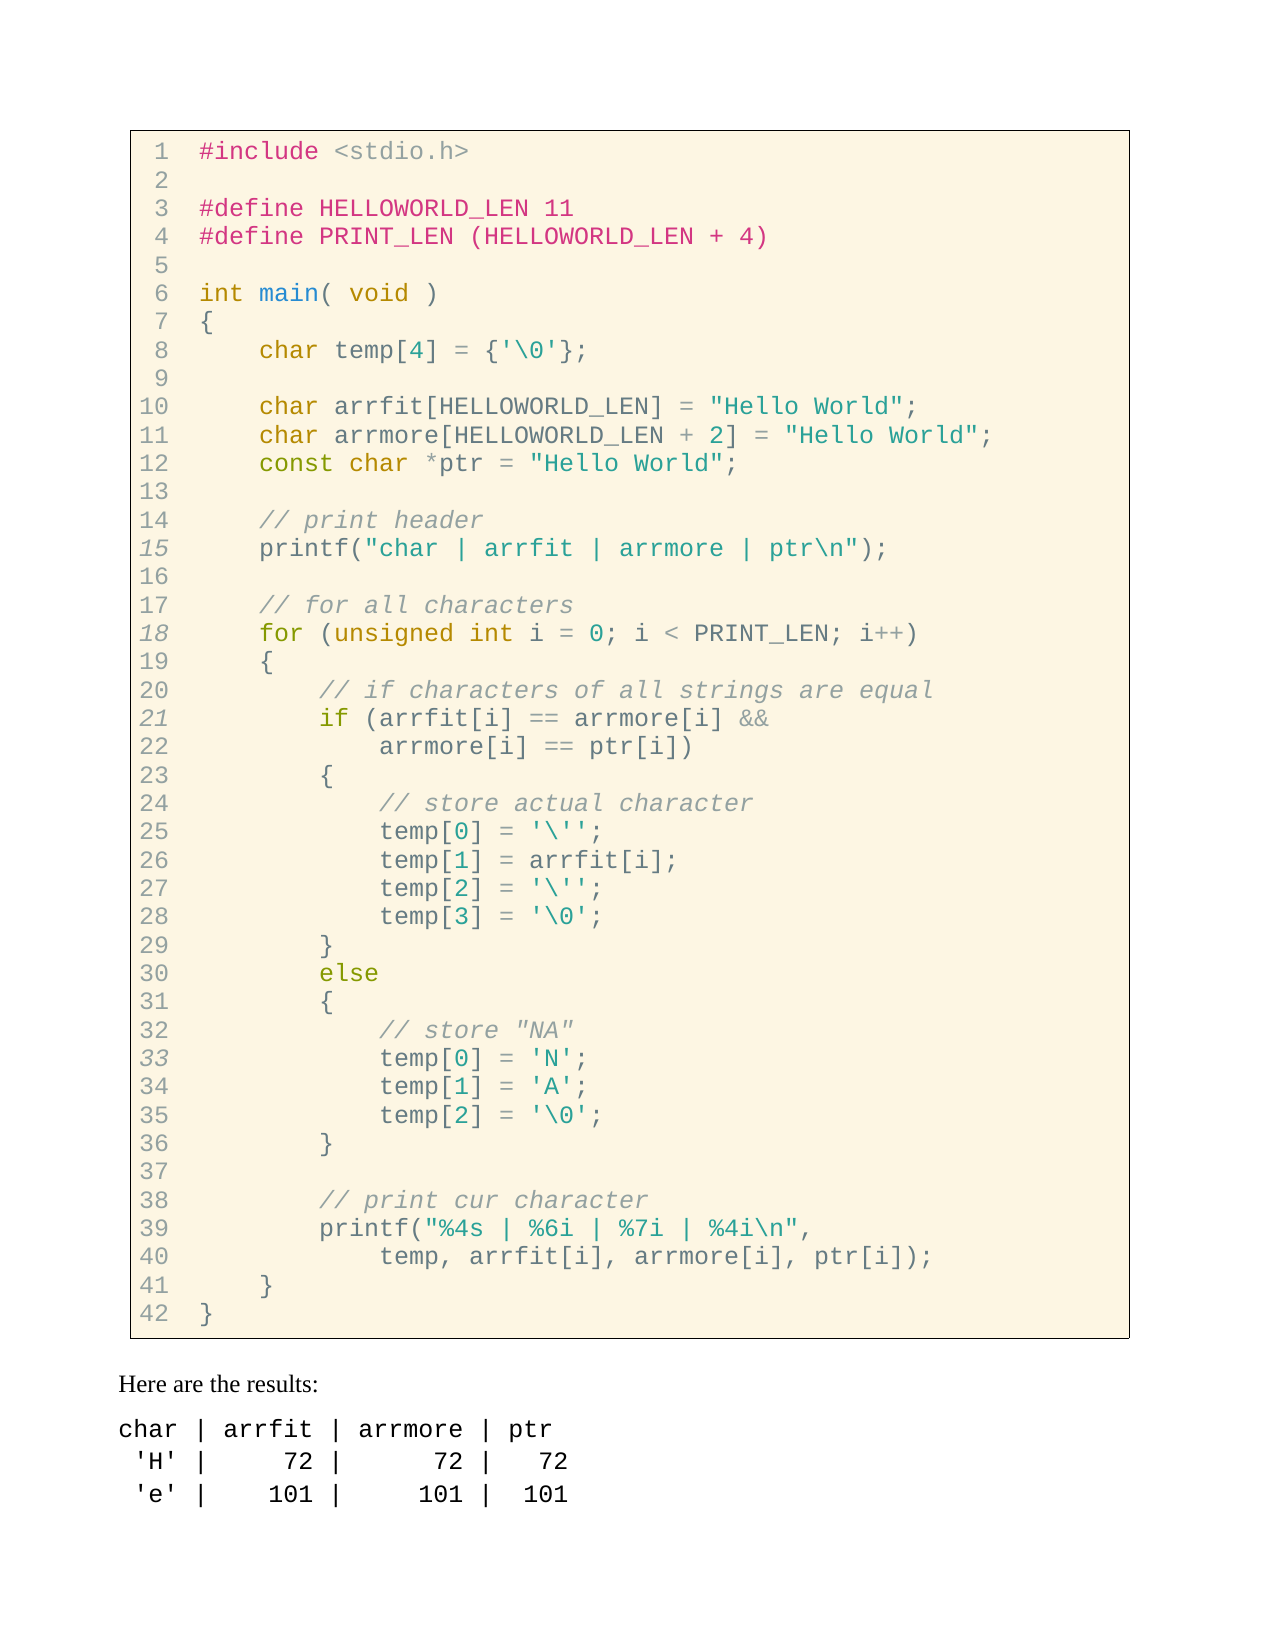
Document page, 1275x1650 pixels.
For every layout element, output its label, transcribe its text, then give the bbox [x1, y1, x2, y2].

text 23 { [139, 762, 1120, 791]
text 20 // if characters of all strings are equal [139, 677, 1120, 706]
text 19 { [139, 649, 1120, 677]
text 28 temp[3] = '\0'; [139, 904, 1120, 932]
text 33 temp[0] = 'N'; [139, 1046, 1120, 1074]
text 24 // store actual character [139, 791, 1120, 819]
text 15 printf("char | arrfit | arrmore | ptr\n"); [139, 536, 1120, 564]
text 25 temp[0] = '\''; [139, 819, 1120, 847]
text 4 #define PRINT_LEN (HELLOWORLD_LEN + 4) [139, 224, 1120, 252]
text 42 } [139, 1301, 1120, 1329]
text 8 char temp[4] = {'\0'}; [139, 337, 1120, 366]
text 22 arrmore[i] == ptr[i]) [139, 734, 1120, 762]
text 1 #include <stdio.h> [139, 139, 1120, 167]
text 10 char arrfit[HELLOWORLD_LEN] = "Hello World"; [139, 394, 1120, 422]
text 21 if (arrfit[i] == arrmore[i] && [139, 706, 1120, 734]
text 31 { [139, 989, 1120, 1017]
text 27 temp[2] = '\''; [139, 876, 1120, 904]
text 16 [139, 564, 1120, 592]
text 3 #define HELLOWORLD_LEN 11 [139, 196, 1120, 224]
text Here are the results: [118, 1369, 1157, 1397]
text 36 } [139, 1131, 1120, 1159]
text 32 // store "NA" [139, 1017, 1120, 1046]
text 13 [139, 479, 1120, 507]
text 40 temp, arrfit[i], arrmore[i], ptr[i]); [139, 1244, 1120, 1272]
text 17 // for all characters [139, 592, 1120, 621]
text 11 char arrmore[HELLOWORLD_LEN + 2] = "Hello World"; [139, 422, 1120, 451]
text 2 [139, 167, 1120, 196]
text 6 int main( void ) [139, 281, 1120, 309]
text 29 } [139, 932, 1120, 961]
text 35 temp[2] = '\0'; [139, 1102, 1120, 1131]
text 37 [139, 1159, 1120, 1187]
text 38 // print cur character [139, 1187, 1120, 1216]
text 5 [139, 252, 1120, 281]
text 18 for (unsigned int i = 0; i < PRINT_LEN; i++) [139, 621, 1120, 649]
text 9 [139, 366, 1120, 394]
text char | arrfit | arrmore | ptr 'H' | 72 | 72 | 72 'e' | 101 | 101 | 101 [118, 1416, 1157, 1509]
text 26 temp[1] = arrfit[i]; [139, 847, 1120, 876]
text 41 } [139, 1272, 1120, 1301]
text 39 printf("%4s | %6i | %7i | %4i\n", [139, 1216, 1120, 1244]
text 14 // print header [139, 507, 1120, 536]
text 7 { [139, 309, 1120, 337]
text 30 else [139, 961, 1120, 989]
text 34 temp[1] = 'A'; [139, 1074, 1120, 1102]
text 12 const char *ptr = "Hello World"; [139, 451, 1120, 479]
